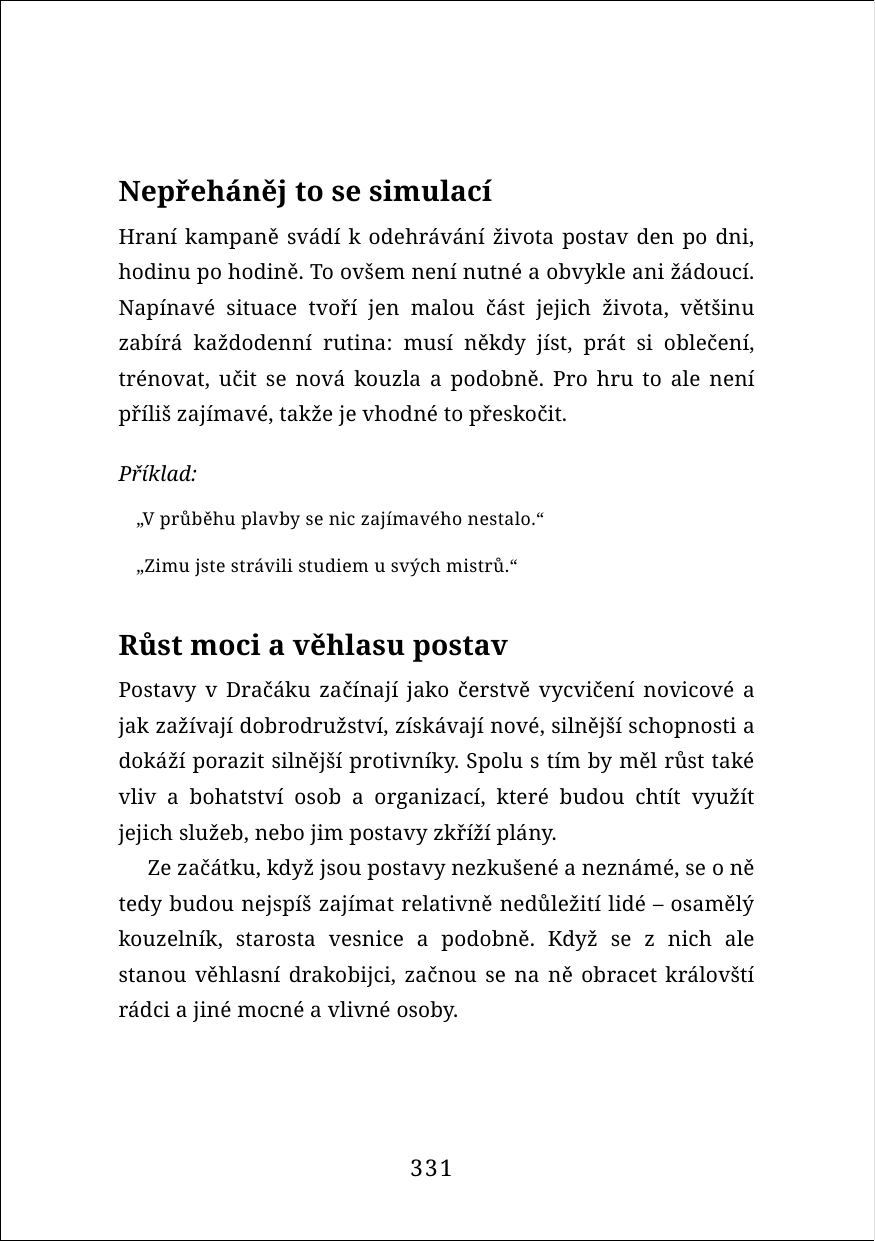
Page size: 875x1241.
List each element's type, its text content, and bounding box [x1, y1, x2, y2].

subtitle Nepřeháněj to se simulací [118, 172, 756, 210]
text Příklad: [118, 459, 756, 487]
text „Zimu jste strávili studiem u svých mistrů.“ [136, 554, 756, 578]
subtitle Růst moci a věhlasu postav [118, 625, 756, 664]
text Hraní kampaně svádí k odehrávání života postav den po dni, hodinu po hodině. To ovšem není nutné a obvykle ani žádoucí. Napínavé situace tvoří jen malou část jejich života, většinu zabírá každodenní rutina: musí někdy jíst, prát si oblečení, trénovat, učit se nová kouzla a podobně. Pro hru to ale není příliš zajímavé, takže je vhodné to přeskočit. [118, 222, 756, 428]
text „V průběhu plavby se nic zajímavého nestalo.“ [136, 506, 756, 530]
text Postavy v Dračáku začínají jako čerstvě vycvičení novicové a jak zažívají dobrodružství, získávají nové, silnější schopnosti a dokáží porazit silnější protivníky. Spolu s tím by měl růst také vliv a bohatství osob a organizací, které budou chtít využít jejich služeb, nebo jim postavy zkříží plány. Ze začátku, když jsou postavy nezkušené a neznámé, se o ně tedy budou nejspíš zajímat relativně nedůležití lidé – osamělý kouzelník, starosta vesnice a podobně. Když se z nich ale stanou věhlasní drakobijci, začnou se na ně obracet královští rádci a jiné mocné a vlivné osoby. [118, 676, 756, 1024]
